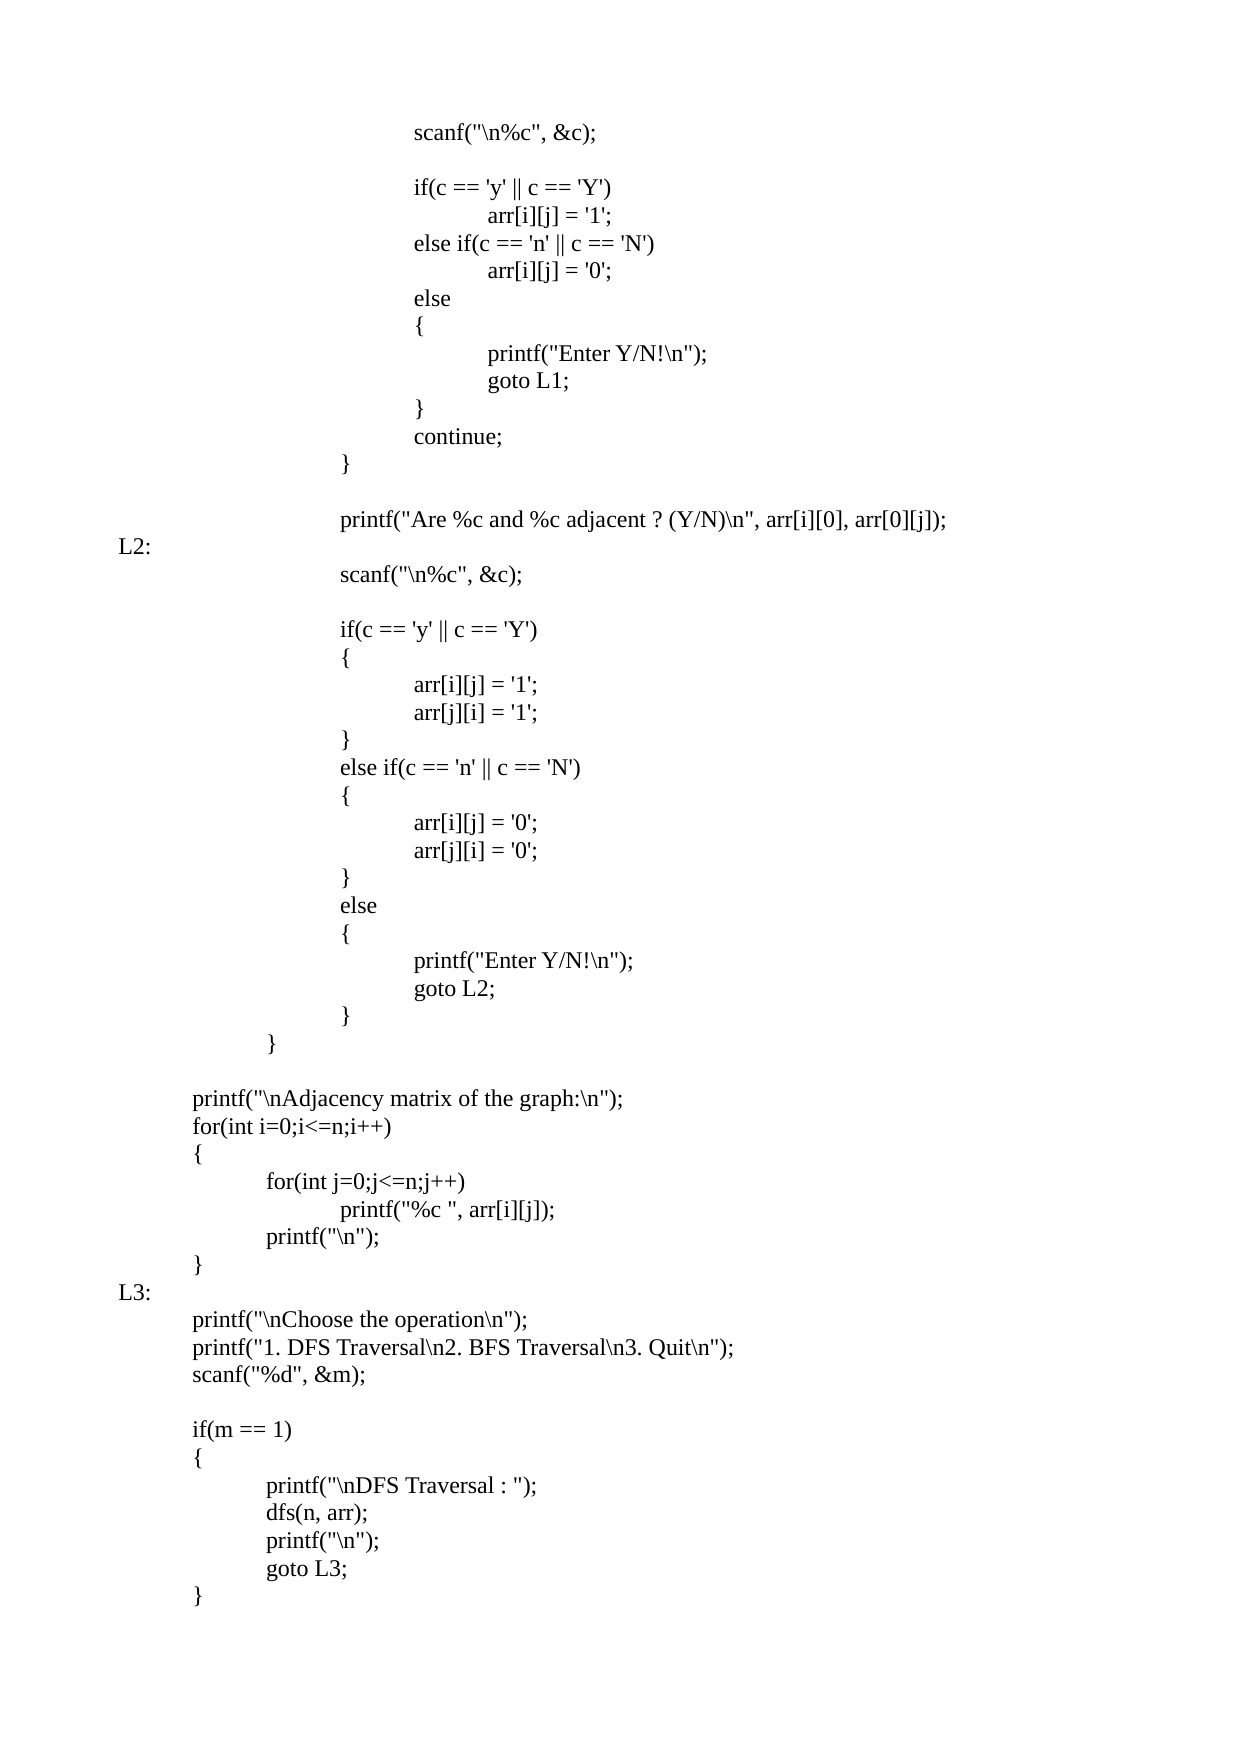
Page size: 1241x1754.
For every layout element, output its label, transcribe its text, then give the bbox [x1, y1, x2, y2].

text if(c == 'y' || c == 'Y') [118, 173, 1122, 201]
text { [118, 311, 1122, 339]
text printf("Enter Y/N!\n"); [118, 946, 1122, 974]
text else [118, 891, 1122, 919]
text for(int i=0;i<=n;i++) [118, 1112, 1122, 1139]
text } [118, 1001, 1122, 1029]
text for(int j=0;j<=n;j++) [118, 1167, 1122, 1195]
text else [118, 284, 1122, 311]
text scanf("\n%c", &c); [118, 560, 1122, 587]
text continue; [118, 422, 1122, 449]
text printf("\nDFS Traversal : "); [118, 1471, 1122, 1498]
text L3: [118, 1277, 1122, 1305]
text goto L2; [118, 974, 1122, 1001]
text { [118, 643, 1122, 670]
text printf("\nChoose the operation\n"); [118, 1305, 1122, 1333]
text arr[i][j] = '1'; [118, 670, 1122, 698]
text printf("Are %c and %c adjacent ? (Y/N)\n", arr[i][0], arr[0][j]); [118, 504, 1122, 532]
text printf("\n"); [118, 1222, 1122, 1250]
text goto L1; [118, 367, 1122, 394]
text printf("%c ", arr[i][j]); [118, 1195, 1122, 1222]
text arr[i][j] = '0'; [118, 808, 1122, 836]
text arr[j][i] = '0'; [118, 836, 1122, 863]
text { [118, 919, 1122, 946]
text dfs(n, arr); [118, 1498, 1122, 1526]
text { [118, 1139, 1122, 1167]
text else if(c == 'n' || c == 'N') [118, 753, 1122, 781]
text } [118, 394, 1122, 422]
text scanf("%d", &m); [118, 1360, 1122, 1388]
text arr[j][i] = '1'; [118, 698, 1122, 725]
text printf("1. DFS Traversal\n2. BFS Traversal\n3. Quit\n"); [118, 1333, 1122, 1360]
text else if(c == 'n' || c == 'N') [118, 228, 1122, 256]
text if(c == 'y' || c == 'Y') [118, 615, 1122, 643]
text printf("\nAdjacency matrix of the graph:\n"); [118, 1084, 1122, 1112]
text } [118, 449, 1122, 477]
text scanf("\n%c", &c); [118, 118, 1122, 146]
text goto L3; [118, 1553, 1122, 1581]
text arr[i][j] = '0'; [118, 256, 1122, 284]
text } [118, 1029, 1122, 1057]
text } [118, 725, 1122, 753]
text { [118, 781, 1122, 808]
text printf("Enter Y/N!\n"); [118, 339, 1122, 367]
text arr[i][j] = '1'; [118, 201, 1122, 228]
text if(m == 1) [118, 1416, 1122, 1443]
text } [118, 863, 1122, 891]
text printf("\n"); [118, 1526, 1122, 1553]
text { [118, 1443, 1122, 1471]
text } [118, 1581, 1122, 1609]
text } [118, 1250, 1122, 1277]
text L2: [118, 532, 1122, 560]
